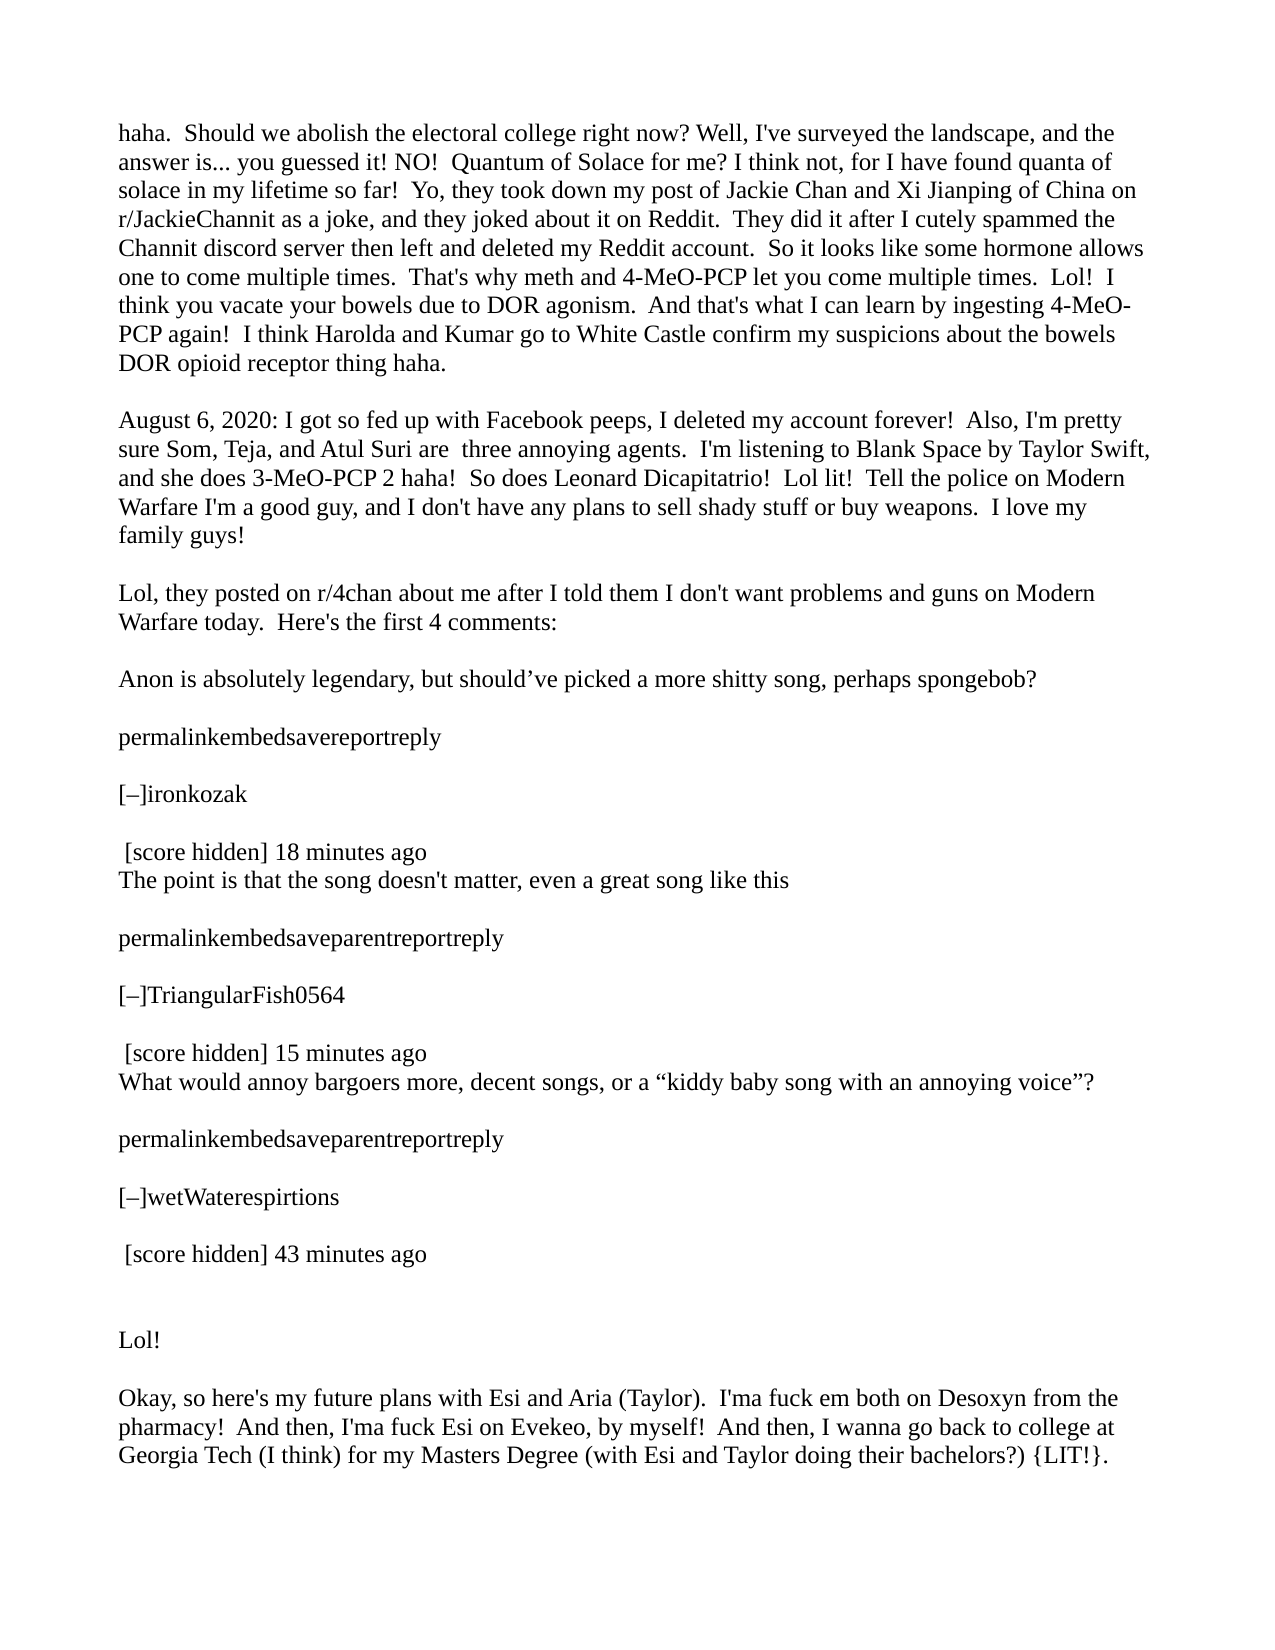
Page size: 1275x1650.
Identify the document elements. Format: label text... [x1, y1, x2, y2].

text permalinkembedsavereportreply [118, 722, 1157, 751]
text Lol! [118, 1326, 1157, 1354]
text 🏅 [118, 1268, 1157, 1297]
text [score hidden] 43 minutes ago [118, 1239, 1157, 1268]
text [–]wetWaterespirtions [118, 1182, 1157, 1211]
text haha. Should we abolish the electoral college right now? Well, I've surveyed the landscape, and the answer is... you guessed it! NO! Quantum of Solace for me? I think not, for I have found quanta of solace in my lifetime so far! Yo, they took down my post of Jackie Chan and Xi Jianping of China on r/JackieChannit as a joke, and they joked about it on Reddit. They did it after I cutely spammed the Channit discord server then left and deleted my Reddit account. So it looks like some hormone allows one to come multiple times. That's why meth and 4-MeO-PCP let you come multiple times. Lol! I think you vacate your bowels due to DOR agonism. And that's what I can learn by ingesting 4-MeO-PCP again! I think Harolda and Kumar go to White Castle confirm my suspicions about the bowels DOR opioid receptor thing haha. [118, 118, 1157, 377]
text permalinkembedsaveparentreportreply [118, 923, 1157, 952]
text permalinkembedsaveparentreportreply [118, 1124, 1157, 1153]
text Okay, so here's my future plans with Esi and Aria (Taylor). I'ma fuck em both on Desoxyn from the pharmacy! And then, I'ma fuck Esi on Evekeo, by myself! And then, I wanna go back to college at Georgia Tech (I think) for my Masters Degree (with Esi and Taylor doing their bachelors?) {LIT!}. [118, 1383, 1157, 1469]
text [–]ironkozak [118, 779, 1157, 808]
text August 6, 2020: I got so fed up with Facebook peeps, I deleted my account forever! Also, I'm pretty sure Som, Teja, and Atul Suri are three annoying agents. I'm listening to Blank Space by Taylor Swift, and she does 3-MeO-PCP 2 haha! So does Leonard Dicapitatrio! Lol lit! Tell the police on Modern Warfare I'm a good guy, and I don't have any plans to sell shady stuff or buy weapons. I love my family guys! [118, 406, 1157, 549]
text [score hidden] 15 minutes ago [118, 1038, 1157, 1067]
text The point is that the song doesn't matter, even a great song like this [118, 866, 1157, 894]
text Lol, they posted on r/4chan about me after I told them I don't want problems and guns on Modern Warfare today. Here's the first 4 comments: [118, 578, 1157, 636]
text What would annoy bargoers more, decent songs, or a “kiddy baby song with an annoying voice”? [118, 1067, 1157, 1096]
text [score hidden] 18 minutes ago [118, 837, 1157, 866]
text [–]TriangularFish0564 [118, 981, 1157, 1009]
text Anon is absolutely legendary, but should’ve picked a more shitty song, perhaps spongebob? [118, 664, 1157, 693]
